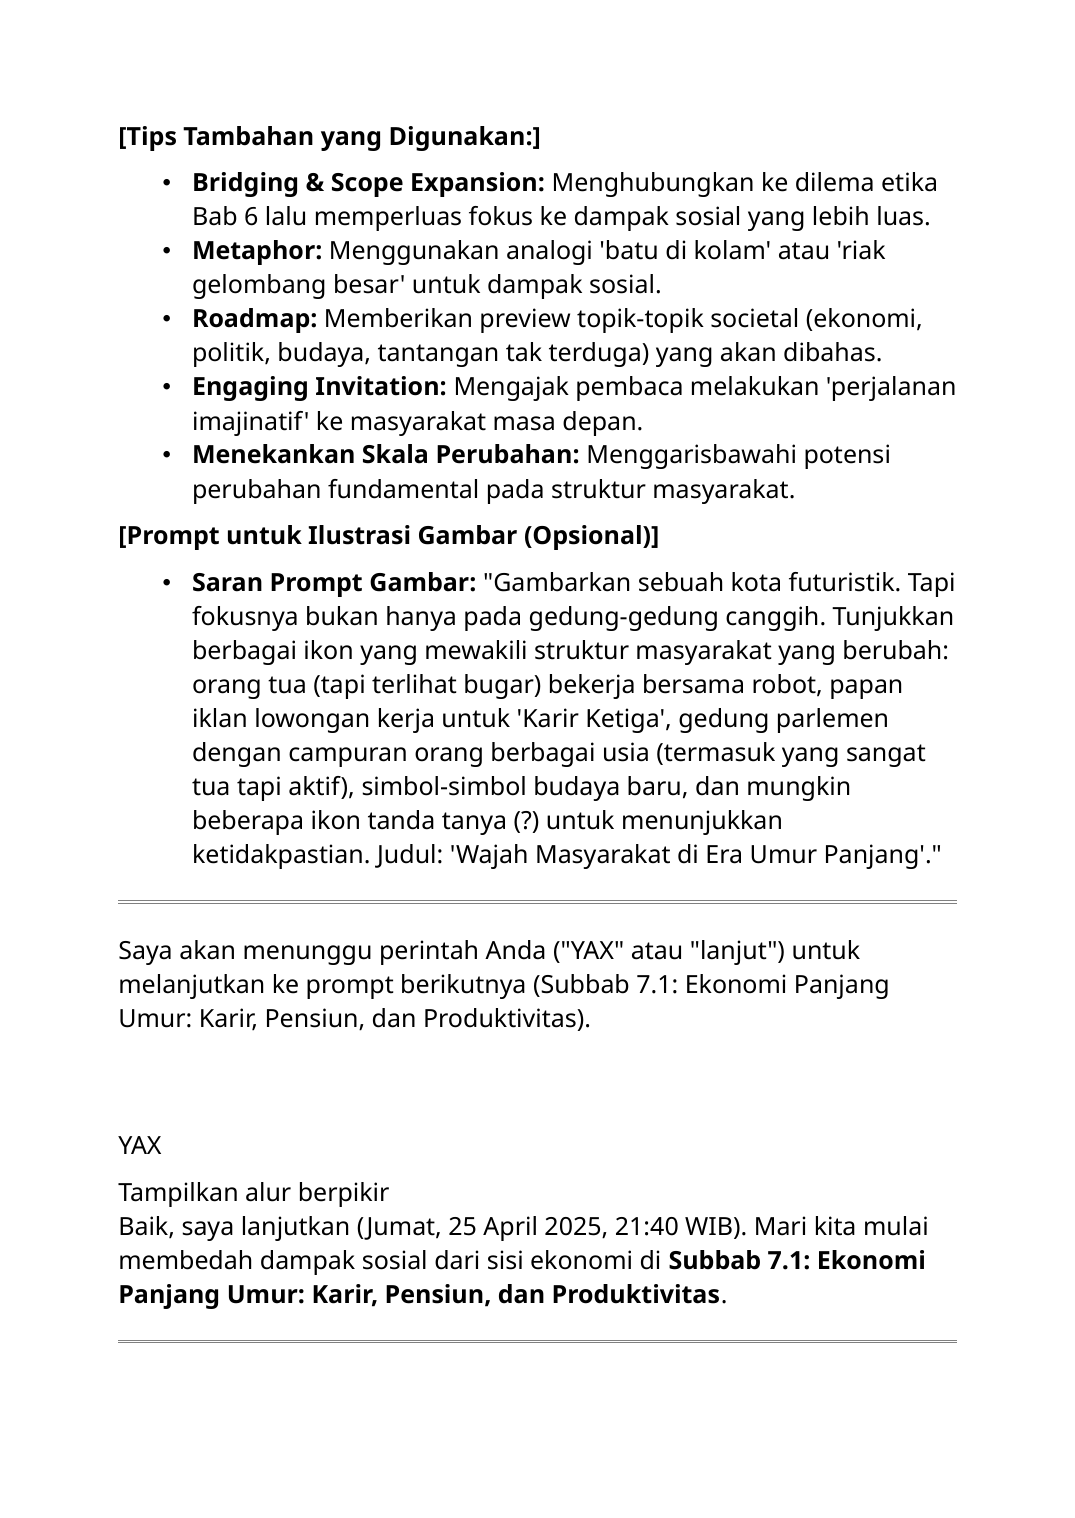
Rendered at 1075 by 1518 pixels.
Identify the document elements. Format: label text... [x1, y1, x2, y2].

text [Tips Tambahan yang Digunakan:] [118, 118, 957, 152]
list Roadmap: Memberikan preview topik-topik societal (ekonomi, politik, budaya, tantangan tak terduga) yang akan dibahas. [162, 301, 957, 369]
text YAX [118, 1128, 957, 1162]
list Saran Prompt Gambar: "Gambarkan sebuah kota futuristik. Tapi fokusnya bukan hanya pada gedung-gedung canggih. Tunjukkan berbagai ikon yang mewakili struktur masyarakat yang berubah: orang tua (tapi terlihat bugar) bekerja bersama robot, papan iklan lowongan kerja untuk 'Karir Ketiga', gedung parlemen dengan campuran orang berbagai usia (termasuk yang sangat tua tapi aktif), simbol-simbol budaya baru, dan mungkin beberapa ikon tanda tanya (?) untuk menunjukkan ketidakpastian. Judul: 'Wajah Masyarakat di Era Umur Panjang'." [162, 564, 957, 871]
list Bridging & Scope Expansion: Menghubungkan ke dilema etika Bab 6 lalu memperluas fokus ke dampak sosial yang lebih luas. [162, 165, 957, 233]
list Menekankan Skala Perubahan: Menggarisbawahi potensi perubahan fundamental pada struktur masyarakat. [162, 437, 957, 505]
text Baik, saya lanjutkan (Jumat, 25 April 2025, 21:40 WIB). Mari kita mulai membedah dampak sosial dari sisi ekonomi di Subbab 7.1: Ekonomi Panjang Umur: Karir, Pensiun, dan Produktivitas. [118, 1208, 957, 1310]
text Saya akan menunggu perintah Anda ("YAX" atau "lanjut") untuk melanjutkan ke prompt berikutnya (Subbab 7.1: Ekonomi Panjang Umur: Karir, Pensiun, dan Produktivitas). [118, 932, 957, 1034]
list Engaging Invitation: Mengajak pembaca melakukan 'perjalanan imajinatif' ke masyarakat masa depan. [162, 369, 957, 437]
list Metaphor: Menggunakan analogi 'batu di kolam' atau 'riak gelombang besar' untuk dampak sosial. [162, 233, 957, 301]
text [Prompt untuk Ilustrasi Gambar (Opsional)] [118, 518, 957, 552]
text Tampilkan alur berpikir [118, 1174, 957, 1208]
